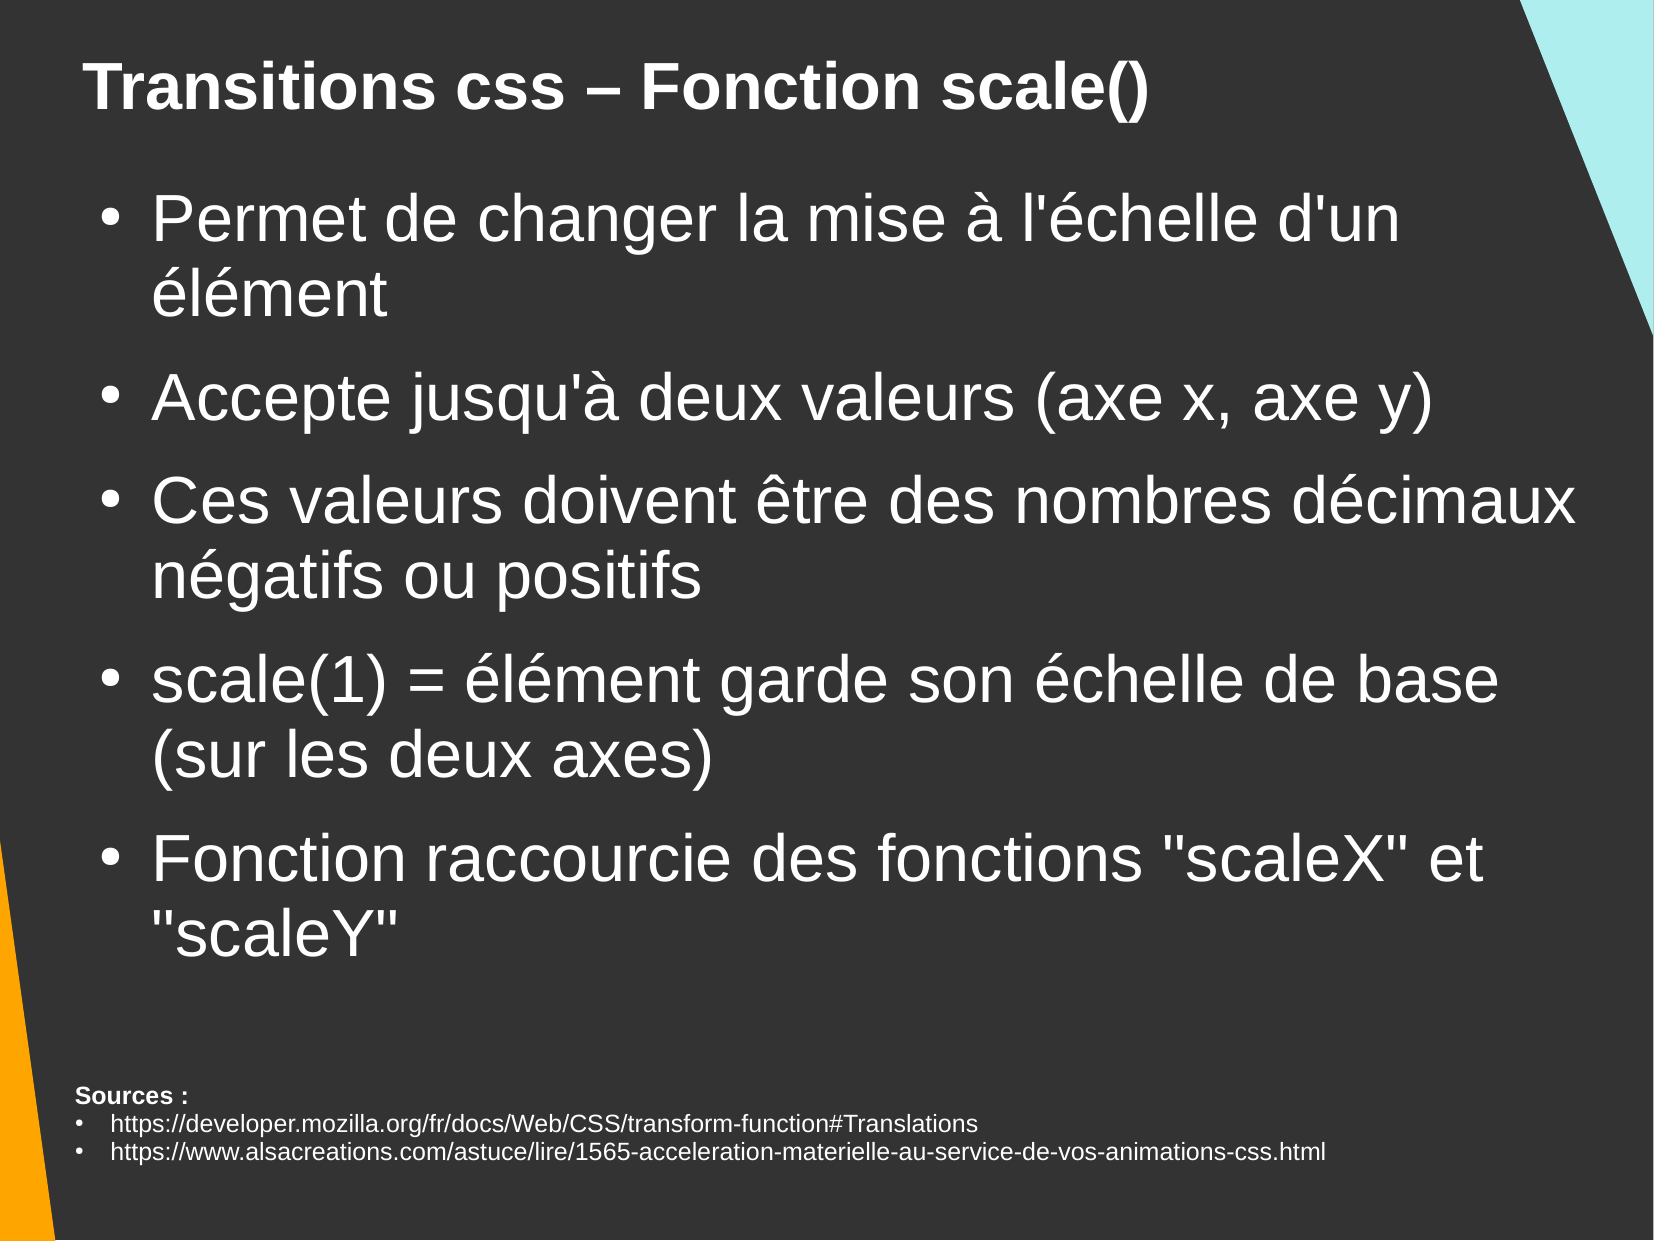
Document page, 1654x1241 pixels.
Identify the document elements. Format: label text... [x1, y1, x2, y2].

list Permet de changer la mise à l'échelle d'un élément Accepte jusqu'à deux valeurs (axe x, axe y) Ces valeurs doivent être des nombres décimaux négatifs ou positifs scale(1) = élément garde son échelle de base (sur les deux axes) Fonction raccourcie des fonctions "scaleX" et "scaleY" [80, 180, 1630, 1028]
text_box Sources : https://developer.mozilla.org/fr/docs/Web/CSS/transform-function#Translations https://www.alsacreations.com/astuce/lire/1565-acceleration-materielle-au-service-de-vos-animations-css.html [60, 1074, 1546, 1217]
text_box [0, 840, 56, 1241]
title Transitions css – Fonction scale() [82, 49, 1571, 152]
text_box [1519, 0, 1654, 338]
